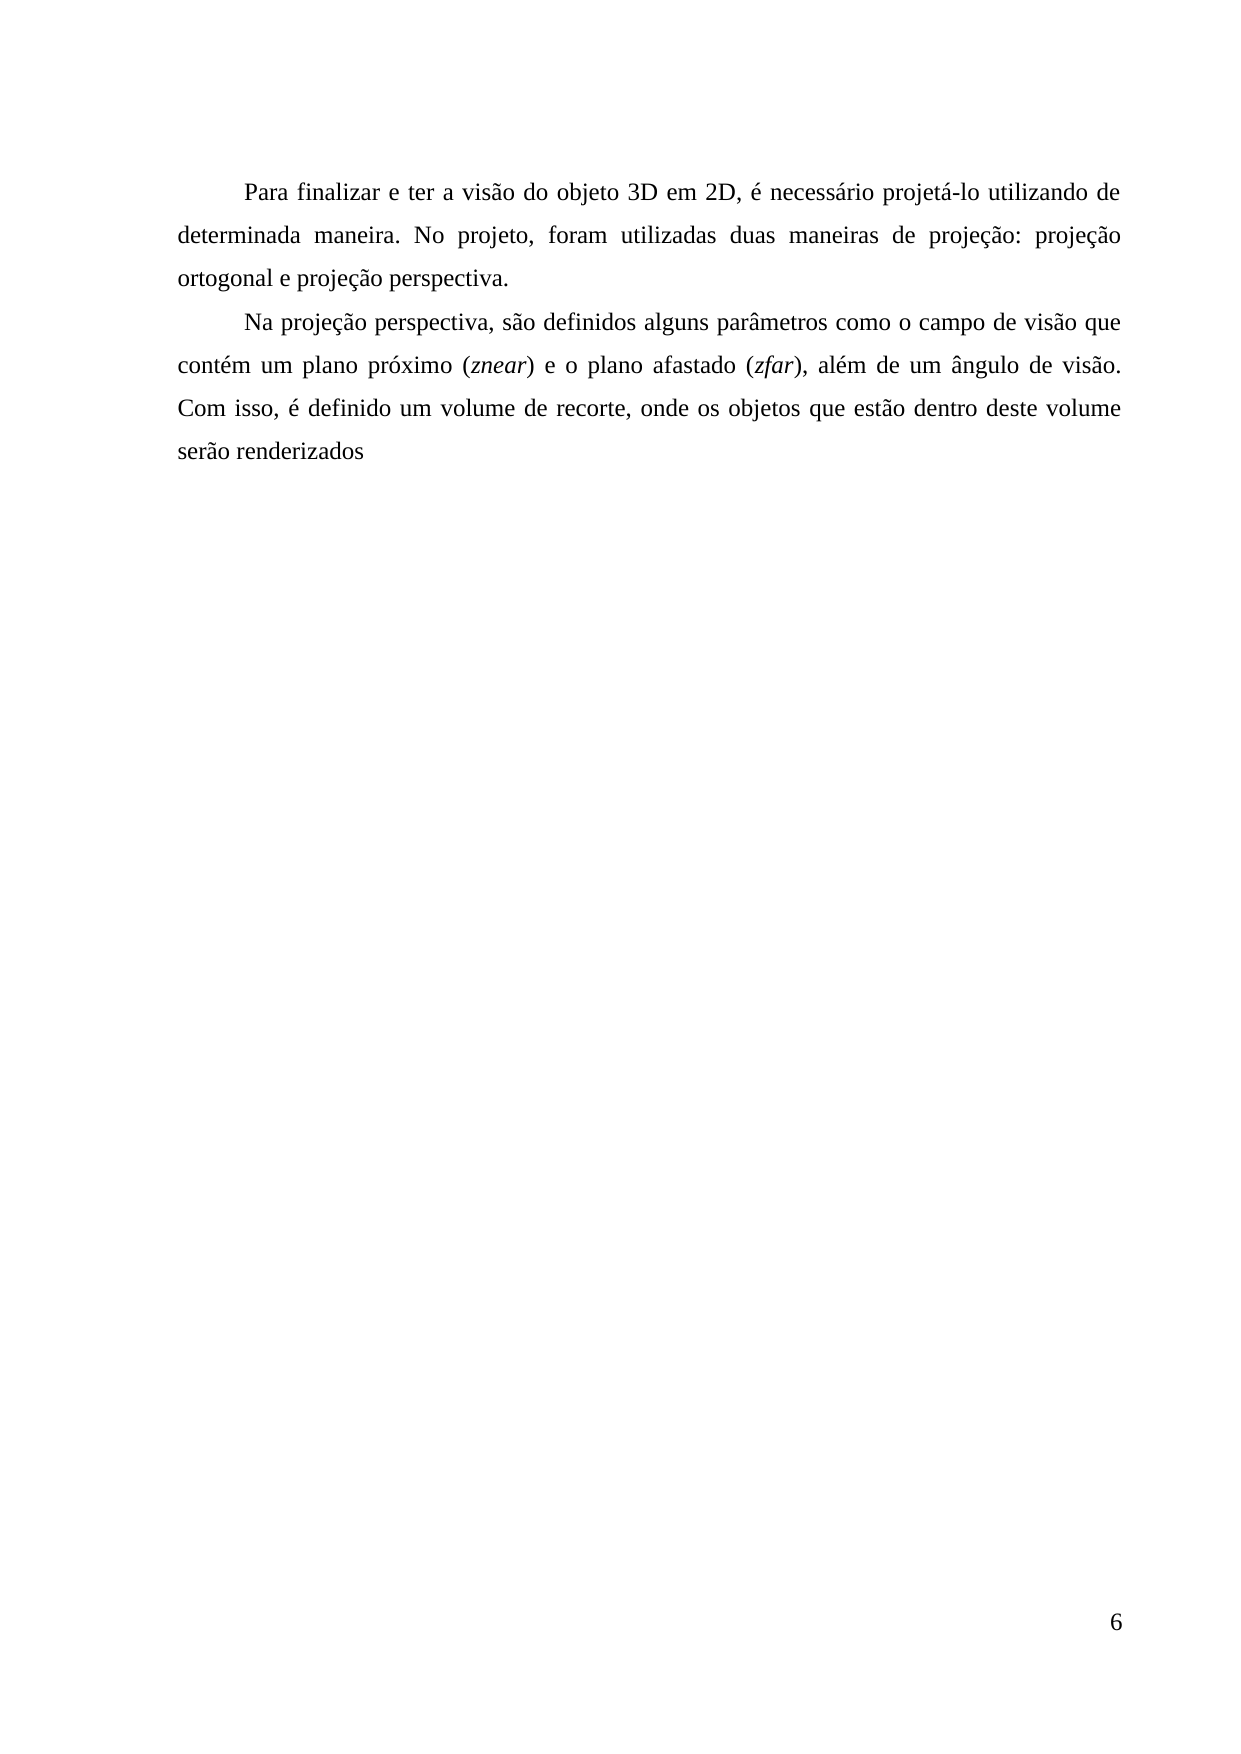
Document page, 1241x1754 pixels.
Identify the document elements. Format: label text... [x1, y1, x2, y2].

text Para finalizar e ter a visão do objeto 3D em 2D, é necessário projetá-lo utilizando de determinada maneira. No projeto, foram utilizadas duas maneiras de projeção: projeção ortogonal e projeção perspectiva. [177, 177, 1122, 292]
text Na projeção perspectiva, são definidos alguns parâmetros como o campo de visão que contém um plano próximo (znear) e o plano afastado (zfar), além de um ângulo de visão. Com isso, é definido um volume de recorte, onde os objetos que estão dentro deste volume serão renderizados [177, 307, 1122, 465]
